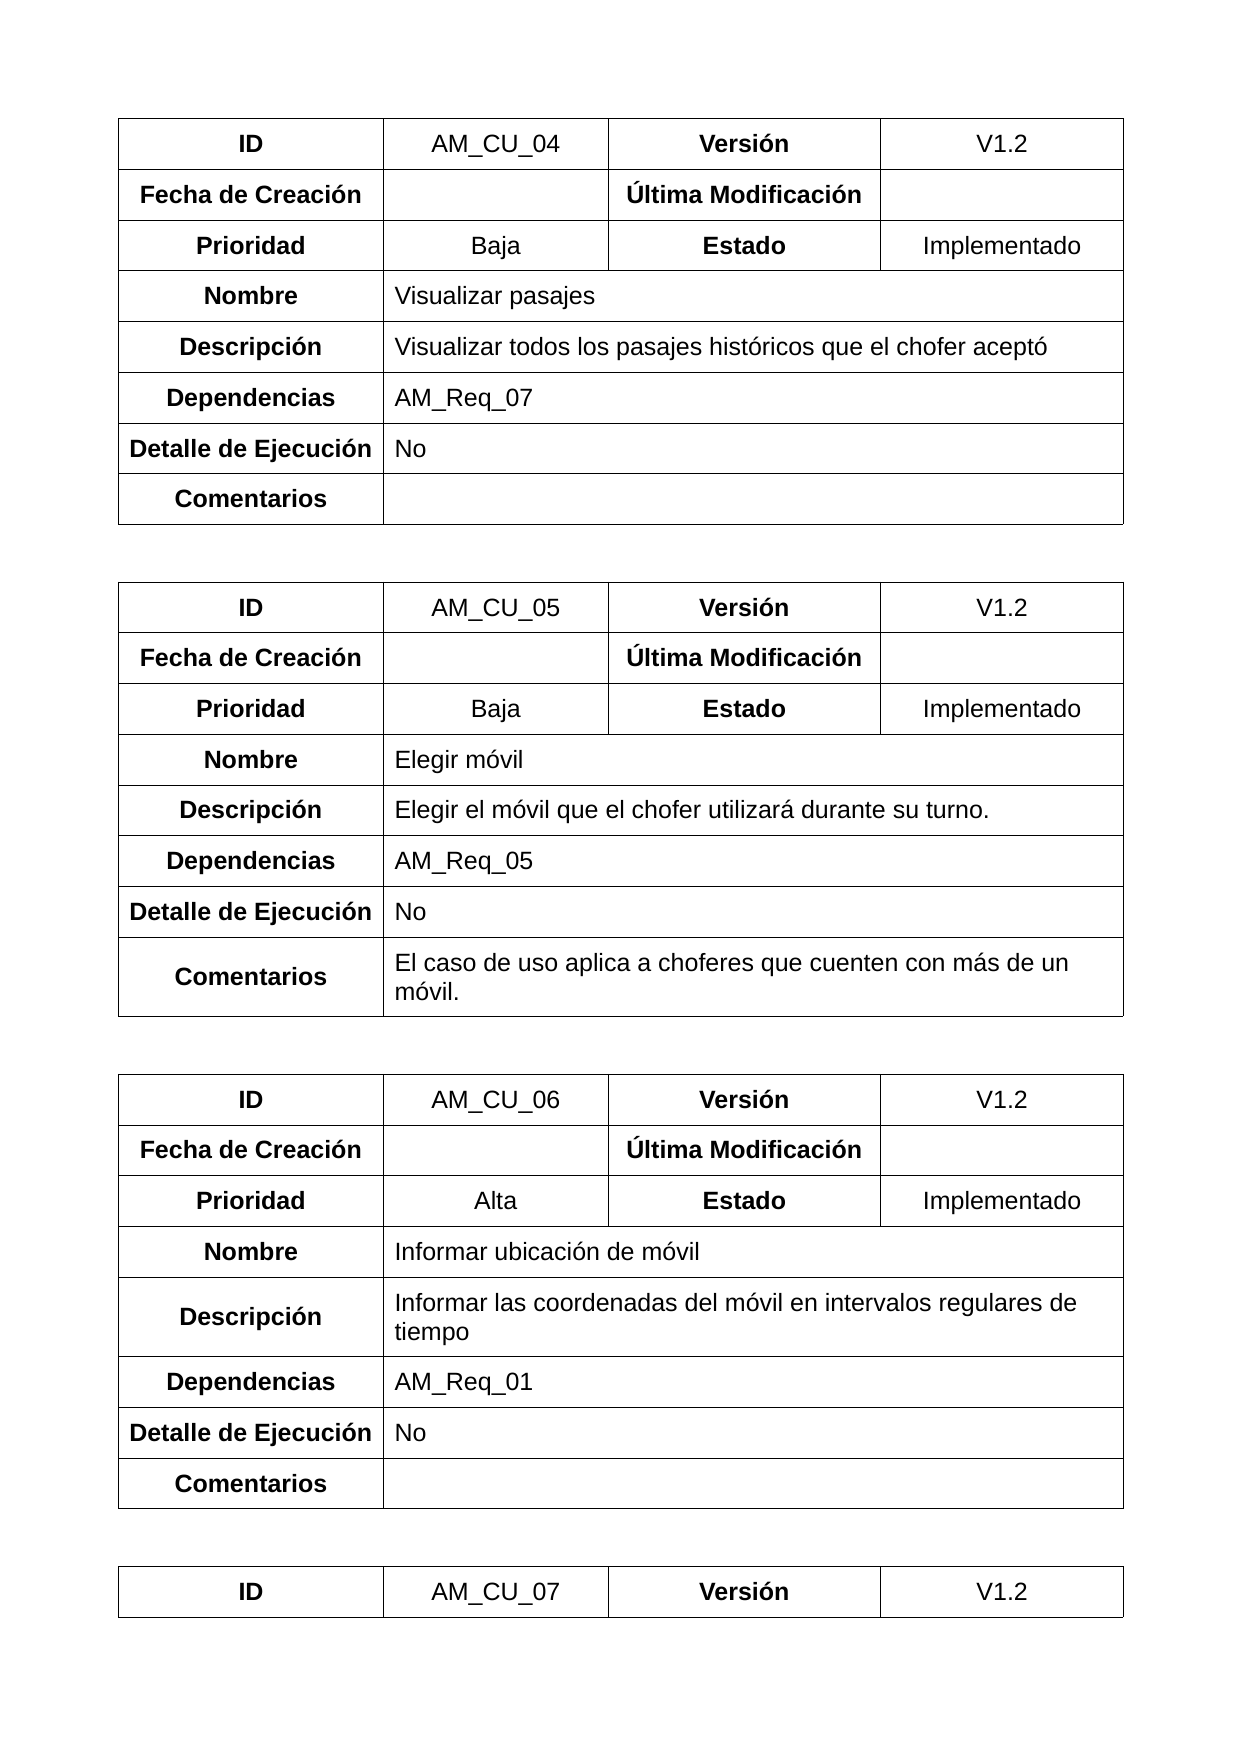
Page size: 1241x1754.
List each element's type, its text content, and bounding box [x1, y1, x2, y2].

table_header ID [119, 119, 383, 169]
table_cell Implementado [881, 221, 1123, 270]
table_cell Prioridad [119, 1176, 383, 1226]
table_cell Informar las coordenadas del móvil en intervalos regulares de tiempo [384, 1278, 1123, 1356]
table_cell Visualizar pasajes [384, 271, 1123, 321]
table_header Versión [609, 1075, 880, 1124]
table_cell Nombre [119, 1227, 383, 1277]
table_header AM_CU_04 [384, 119, 608, 169]
table_cell Detalle de Ejecución [119, 1408, 383, 1458]
table_cell Fecha de Creación [119, 633, 383, 683]
table_cell AM_Req_01 [384, 1357, 1123, 1407]
table_cell No [384, 1408, 1123, 1458]
table_cell Fecha de Creación [119, 170, 383, 219]
table_cell Estado [609, 684, 880, 734]
table_header V1.2 [881, 1567, 1123, 1617]
table_header AM_CU_06 [384, 1075, 608, 1124]
table_cell Implementado [881, 684, 1123, 734]
table_cell Baja [384, 684, 608, 734]
table_header ID [119, 583, 383, 632]
table_header AM_CU_05 [384, 583, 608, 632]
table_cell No [384, 424, 1123, 473]
table_cell El caso de uso aplica a choferes que cuenten con más de un móvil. [384, 938, 1123, 1016]
table_cell Última Modificación [609, 1126, 880, 1175]
table_cell Implementado [881, 1176, 1123, 1226]
table_cell Última Modificación [609, 170, 880, 219]
table_cell Visualizar todos los pasajes históricos que el chofer aceptó [384, 322, 1123, 372]
table_cell Estado [609, 1176, 880, 1226]
table_cell [384, 1459, 1123, 1508]
table_cell [881, 1126, 1123, 1175]
table_cell [384, 1126, 608, 1175]
table_cell Prioridad [119, 221, 383, 270]
table_cell Detalle de Ejecución [119, 424, 383, 473]
table_cell [881, 170, 1123, 219]
table_cell Baja [384, 221, 608, 270]
table_header Versión [609, 583, 880, 632]
table_header V1.2 [881, 1075, 1123, 1124]
table_cell [384, 170, 608, 219]
table_header ID [119, 1075, 383, 1124]
table_cell Informar ubicación de móvil [384, 1227, 1123, 1277]
table_cell Dependencias [119, 1357, 383, 1407]
table_cell Descripción [119, 786, 383, 835]
table_header AM_CU_07 [384, 1567, 608, 1617]
table_cell Comentarios [119, 938, 383, 1016]
table_cell Elegir móvil [384, 735, 1123, 784]
table_cell Descripción [119, 322, 383, 372]
table_cell Descripción [119, 1278, 383, 1356]
table_cell Elegir el móvil que el chofer utilizará durante su turno. [384, 786, 1123, 835]
table_cell Comentarios [119, 474, 383, 524]
table_cell Dependencias [119, 836, 383, 886]
table_header Versión [609, 119, 880, 169]
table_cell Última Modificación [609, 633, 880, 683]
table_cell Dependencias [119, 373, 383, 422]
table_cell Alta [384, 1176, 608, 1226]
table_cell Detalle de Ejecución [119, 887, 383, 937]
table_header V1.2 [881, 119, 1123, 169]
table_cell AM_Req_05 [384, 836, 1123, 886]
table_cell [384, 633, 608, 683]
table_cell Comentarios [119, 1459, 383, 1508]
table_cell Nombre [119, 735, 383, 784]
table_cell [384, 474, 1123, 524]
table_cell [881, 633, 1123, 683]
table_cell Fecha de Creación [119, 1126, 383, 1175]
table_header Versión [609, 1567, 880, 1617]
table_cell Nombre [119, 271, 383, 321]
table_cell Estado [609, 221, 880, 270]
table_cell AM_Req_07 [384, 373, 1123, 422]
table_header V1.2 [881, 583, 1123, 632]
table_cell No [384, 887, 1123, 937]
table_cell Prioridad [119, 684, 383, 734]
table_header ID [119, 1567, 383, 1617]
